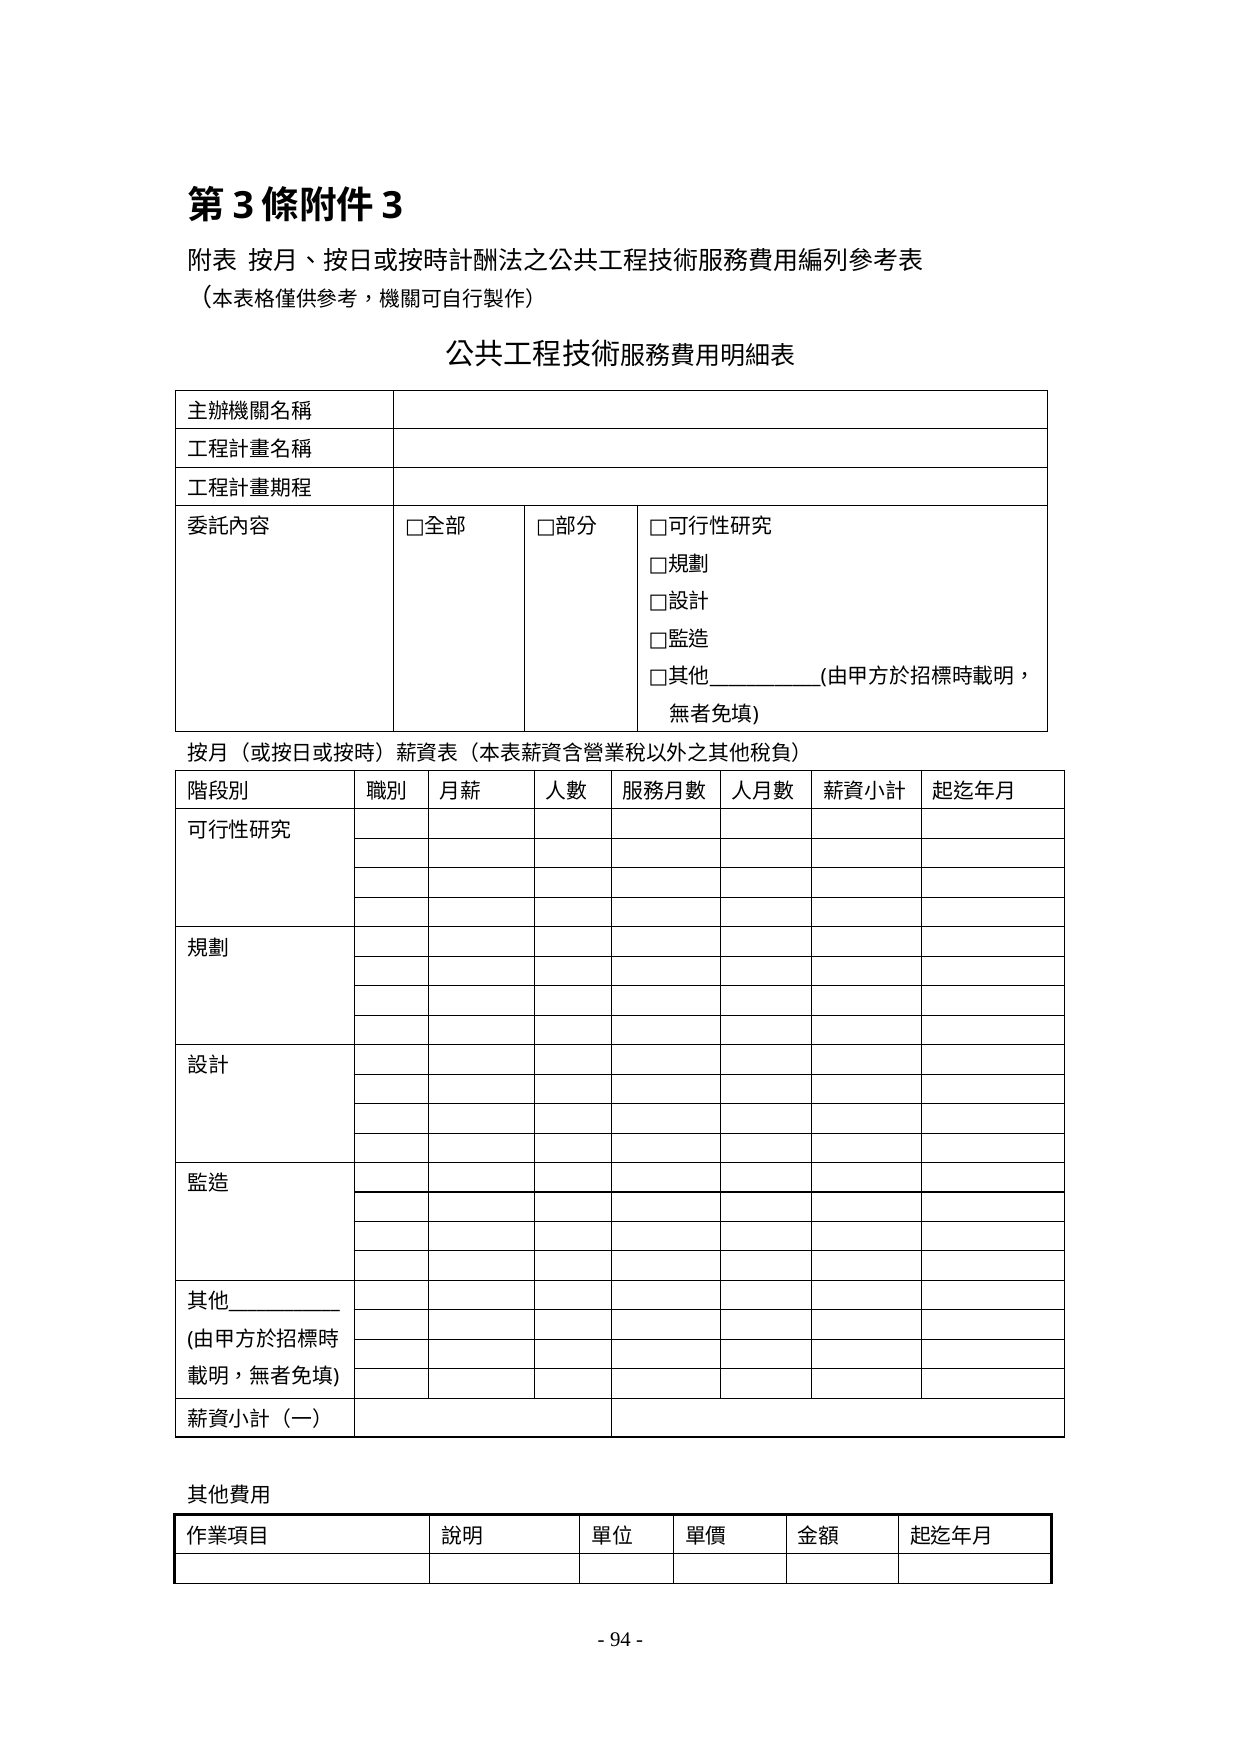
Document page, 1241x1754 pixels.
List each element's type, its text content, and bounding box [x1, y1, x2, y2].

table_cell [899, 1554, 1050, 1582]
table_cell [429, 1251, 534, 1280]
table_cell [922, 898, 1064, 926]
table_cell 委託內容 [176, 506, 393, 731]
table_cell [612, 1340, 720, 1368]
table_header 單價 [674, 1516, 786, 1553]
table_cell [612, 1163, 720, 1191]
table_cell [535, 1163, 611, 1191]
table_cell [535, 1104, 611, 1132]
table_cell [429, 839, 534, 867]
table_cell [429, 1222, 534, 1250]
table_cell 其他____________(由甲方於招標時載明，無者免填) [176, 1281, 354, 1398]
table_cell [355, 1251, 428, 1280]
table_cell 薪資小計（一） [176, 1399, 354, 1436]
table_cell [721, 1134, 811, 1162]
table_cell [355, 868, 428, 897]
table_cell 可行性研究 [176, 809, 354, 926]
table_cell [612, 1016, 720, 1044]
table_cell [812, 868, 921, 897]
table_cell [922, 1310, 1064, 1339]
table_cell [922, 1222, 1064, 1250]
table_cell [612, 1281, 720, 1309]
table_cell [812, 839, 921, 867]
table_cell [429, 898, 534, 926]
table_cell [721, 1369, 811, 1398]
table_cell [535, 1222, 611, 1250]
table_cell [922, 868, 1064, 897]
table_cell 工程計畫名稱 [176, 429, 393, 467]
table_cell [812, 1340, 921, 1368]
table_cell [612, 1134, 720, 1162]
table_cell □可行性研究 □規劃 □設計 □監造 □其他____________(由甲方於招標時載明，無者免填) [638, 506, 1047, 731]
table_cell [429, 1193, 534, 1221]
table_cell 工程計畫期程 [176, 468, 393, 505]
table_cell [355, 809, 428, 838]
table_header 作業項目 [176, 1516, 429, 1553]
table_header 起迄年月 [899, 1516, 1050, 1553]
table_cell [721, 809, 811, 838]
table_cell [535, 1045, 611, 1073]
text 按月（或按日或按時）薪資表（本表薪資含營業稅以外之其他稅負） [187, 732, 1053, 770]
table_cell [355, 957, 428, 985]
table_cell □部分 [525, 506, 637, 731]
table_cell [721, 1163, 811, 1191]
table_cell [721, 957, 811, 985]
table_cell [812, 898, 921, 926]
table_cell [922, 1016, 1064, 1044]
table_header 階段別 [176, 771, 354, 808]
table_cell [429, 1104, 534, 1132]
table_cell [922, 1251, 1064, 1280]
table_header [394, 391, 1047, 428]
table_cell [535, 1134, 611, 1162]
table_cell [355, 1075, 428, 1103]
text 其他費用 [187, 1475, 1053, 1512]
table_cell [922, 1193, 1064, 1221]
table_cell [355, 1310, 428, 1339]
table_cell [535, 1251, 611, 1280]
table_cell [429, 1045, 534, 1073]
table_cell [674, 1554, 786, 1582]
table_cell [355, 1045, 428, 1073]
table_cell [721, 1222, 811, 1250]
table_cell [355, 986, 428, 1014]
table_cell [612, 957, 720, 985]
table_cell [394, 429, 1047, 467]
text 附表 按月、按日或按時計酬法之公共工程技術服務費用編列參考表 [187, 239, 1053, 277]
table_cell [812, 1104, 921, 1132]
table_cell [535, 1193, 611, 1221]
text 第3條附件3 [187, 164, 1053, 239]
table_cell [429, 1369, 534, 1398]
table_cell [429, 809, 534, 838]
table_cell [922, 1369, 1064, 1398]
table_cell [429, 1075, 534, 1103]
text （本表格僅供參考，機關可自行製作） [187, 277, 1053, 314]
table_header 人月數 [721, 771, 811, 808]
table_cell [922, 1134, 1064, 1162]
table_cell [812, 927, 921, 956]
table_cell [429, 868, 534, 897]
table_header 金額 [787, 1516, 898, 1553]
table_cell [429, 1281, 534, 1309]
table_cell [612, 1075, 720, 1103]
table_cell [922, 927, 1064, 956]
table_cell [922, 1281, 1064, 1309]
table_cell [612, 927, 720, 956]
table_cell [355, 1016, 428, 1044]
table_cell [176, 1554, 429, 1582]
table_cell [355, 1193, 428, 1221]
table_cell [812, 1075, 921, 1103]
table_cell [721, 868, 811, 897]
table_cell [922, 839, 1064, 867]
table_cell [355, 839, 428, 867]
table_cell [535, 1281, 611, 1309]
table_cell [922, 1340, 1064, 1368]
table_cell [721, 898, 811, 926]
table_cell [355, 1399, 611, 1436]
table_cell [612, 1310, 720, 1339]
table_cell [429, 1163, 534, 1191]
table_cell [721, 1281, 811, 1309]
table_cell [429, 1340, 534, 1368]
table_cell [535, 839, 611, 867]
table_cell [535, 898, 611, 926]
table_cell 監造 [176, 1163, 354, 1280]
table_header 職別 [355, 771, 428, 808]
table_cell [922, 1075, 1064, 1103]
table_cell [355, 1340, 428, 1368]
table_cell [535, 957, 611, 985]
table_cell [429, 1016, 534, 1044]
table_cell [612, 1193, 720, 1221]
table_cell [812, 1222, 921, 1250]
table_cell [394, 468, 1047, 505]
table_cell [812, 1310, 921, 1339]
table_cell [612, 1104, 720, 1132]
table_cell [812, 957, 921, 985]
table_cell [812, 1193, 921, 1221]
table_cell [535, 1016, 611, 1044]
table_cell [612, 1251, 720, 1280]
table_cell [812, 1134, 921, 1162]
table_cell [355, 898, 428, 926]
table_cell [612, 839, 720, 867]
table_cell [535, 868, 611, 897]
table_cell [535, 1340, 611, 1368]
table_cell [812, 1016, 921, 1044]
table_cell [535, 1369, 611, 1398]
table_header 單位 [580, 1516, 673, 1553]
table_cell [355, 1104, 428, 1132]
table_cell [721, 1016, 811, 1044]
table_cell [612, 898, 720, 926]
table_cell [721, 1193, 811, 1221]
table_cell [721, 1310, 811, 1339]
table_cell [430, 1554, 579, 1582]
table_cell [922, 1045, 1064, 1073]
table_cell [355, 1369, 428, 1398]
text 公共工程技術服務費用明細表 [187, 314, 1053, 389]
table_cell [429, 1134, 534, 1162]
table_cell [721, 1045, 811, 1073]
table_cell [721, 1340, 811, 1368]
table_cell [812, 809, 921, 838]
table_cell [922, 1104, 1064, 1132]
table_cell [612, 1399, 1064, 1436]
table_cell [355, 927, 428, 956]
table_cell [612, 868, 720, 897]
table_cell [535, 1075, 611, 1103]
table_cell [535, 809, 611, 838]
table_cell [721, 839, 811, 867]
table_header 主辦機關名稱 [176, 391, 393, 428]
table_cell [922, 1163, 1064, 1191]
table_cell [721, 1075, 811, 1103]
table_cell [535, 986, 611, 1014]
table_cell □全部 [394, 506, 524, 731]
table_header 月薪 [429, 771, 534, 808]
table_cell [429, 957, 534, 985]
table_header 人數 [535, 771, 611, 808]
table_header 服務月數 [612, 771, 720, 808]
table_cell [721, 1251, 811, 1280]
table_cell [922, 986, 1064, 1014]
table_cell [721, 927, 811, 956]
table_cell 設計 [176, 1045, 354, 1162]
table_cell [922, 809, 1064, 838]
table_cell [812, 1251, 921, 1280]
table_cell [612, 1045, 720, 1073]
table_cell [355, 1281, 428, 1309]
table_cell [535, 1310, 611, 1339]
table_cell [787, 1554, 898, 1582]
table_cell [922, 957, 1064, 985]
table_cell [429, 927, 534, 956]
table_cell [812, 1163, 921, 1191]
table_cell [355, 1163, 428, 1191]
table_cell [721, 1104, 811, 1132]
table_cell [355, 1134, 428, 1162]
table_cell [429, 986, 534, 1014]
table_cell 規劃 [176, 927, 354, 1044]
table_cell [812, 1369, 921, 1398]
table_cell [580, 1554, 673, 1582]
table_cell [812, 986, 921, 1014]
table_header 起迄年月 [922, 771, 1064, 808]
table_cell [812, 1281, 921, 1309]
table_cell [429, 1310, 534, 1339]
table_cell [612, 809, 720, 838]
table_cell [535, 927, 611, 956]
table_cell [612, 986, 720, 1014]
table_cell [721, 986, 811, 1014]
table_header 薪資小計 [812, 771, 921, 808]
table_header 說明 [430, 1516, 579, 1553]
table_cell [355, 1222, 428, 1250]
table_cell [612, 1369, 720, 1398]
table_cell [612, 1222, 720, 1250]
table_cell [812, 1045, 921, 1073]
